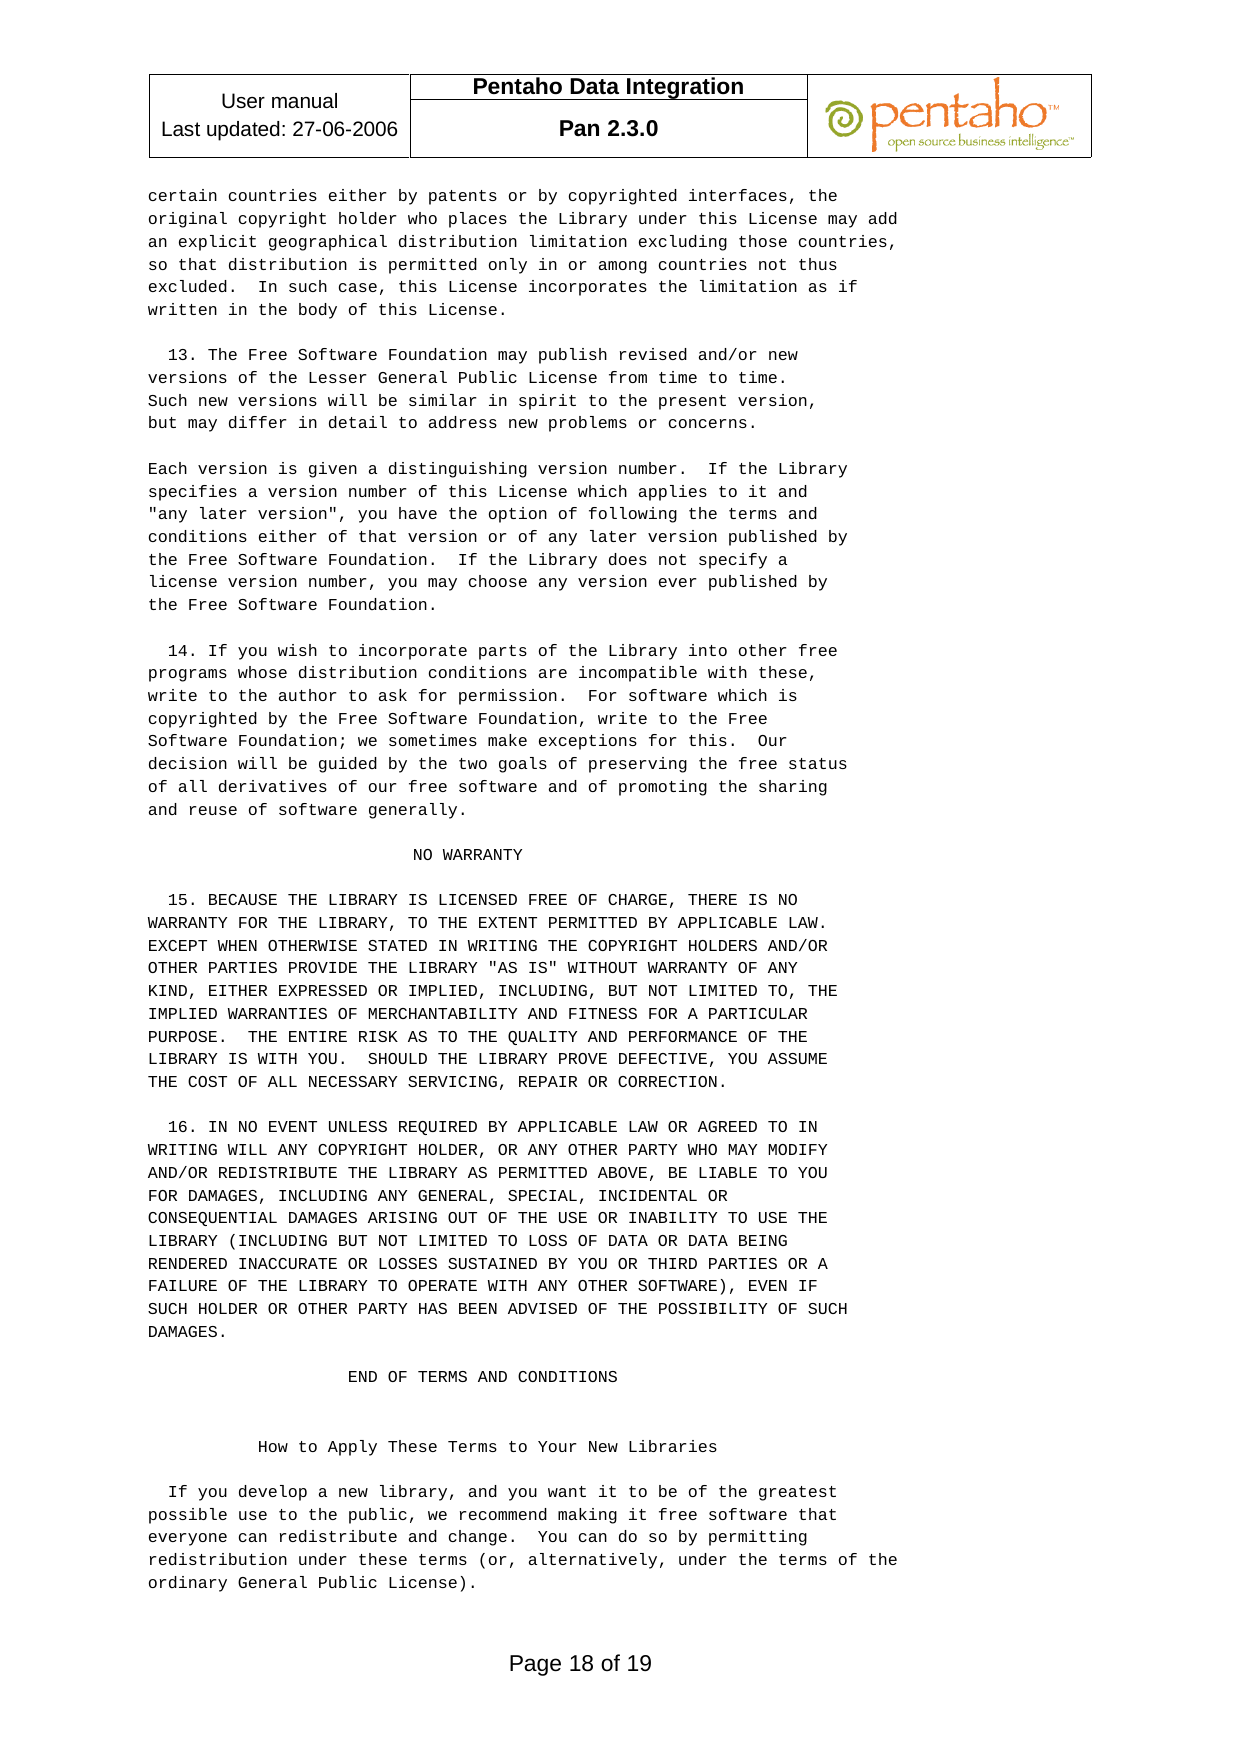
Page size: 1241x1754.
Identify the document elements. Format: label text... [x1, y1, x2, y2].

text How to Apply These Terms to Your New Libraries If you develop a new library, and you want it to be of the greatest possible use to the public, we recommend making it free software that everyone can redistribute and change. You can do so by permitting redistribution under these terms (or, alternatively, under the terms of the ordinary General Public License). [148, 1393, 1092, 1593]
text certain countries either by patents or by copyrighted interfaces, the original copyright holder who places the Library under this License may add an explicit geographical distribution limitation excluding those countries, so that distribution is permitted only in or among countries not thus excluded. In such case, this License incorporates the limitation as if written in the body of this License. 13. The Free Software Foundation may publish revised and/or new versions of the Lesser General Public License from time to time. Such new versions will be similar in spirit to the present version, but may differ in detail to address new problems or concerns. Each version is given a distinguishing version number. If the Library specifies a version number of this License which applies to it and "any later version", you have the option of following the terms and conditions either of that version or of any later version published by the Free Software Foundation. If the Library does not specify a license version number, you may choose any version ever published by the Free Software Foundation. 14. If you wish to incorporate parts of the Library into other free programs whose distribution conditions are incompatible with these, write to the author to ask for permission. For software which is copyrighted by the Free Software Foundation, write to the Free Software Foundation; we sometimes make exceptions for this. Our decision will be guided by the two goals of preserving the free status of all derivatives of our free software and of promoting the sharing and reuse of software generally. NO WARRANTY 15. BECAUSE THE LIBRARY IS LICENSED FREE OF CHARGE, THERE IS NO WARRANTY FOR THE LIBRARY, TO THE EXTENT PERMITTED BY APPLICABLE LAW. EXCEPT WHEN OTHERWISE STATED IN WRITING THE COPYRIGHT HOLDERS AND/OR OTHER PARTIES PROVIDE THE LIBRARY "AS IS" WITHOUT WARRANTY OF ANY KIND, EITHER EXPRESSED OR IMPLIED, INCLUDING, BUT NOT LIMITED TO, THE IMPLIED WARRANTIES OF MERCHANTABILITY AND FITNESS FOR A PARTICULAR PURPOSE. THE ENTIRE RISK AS TO THE QUALITY AND PERFORMANCE OF THE LIBRARY IS WITH YOU. SHOULD THE LIBRARY PROVE DEFECTIVE, YOU ASSUME THE COST OF ALL NECESSARY SERVICING, REPAIR OR CORRECTION. 16. IN NO EVENT UNLESS REQUIRED BY APPLICABLE LAW OR AGREED TO IN WRITING WILL ANY COPYRIGHT HOLDER, OR ANY OTHER PARTY WHO MAY MODIFY AND/OR REDISTRIBUTE THE LIBRARY AS PERMITTED ABOVE, BE LIABLE TO YOU FOR DAMAGES, INCLUDING ANY GENERAL, SPECIAL, INCIDENTAL OR CONSEQUENTIAL DAMAGES ARISING OUT OF THE USE OR INABILITY TO USE THE LIBRARY (INCLUDING BUT NOT LIMITED TO LOSS OF DATA OR DATA BEING RENDERED INACCURATE OR LOSSES SUSTAINED BY YOU OR THIRD PARTIES OR A FAILURE OF THE LIBRARY TO OPERATE WITH ANY OTHER SOFTWARE), EVEN IF SUCH HOLDER OR OTHER PARTY HAS BEEN ADVISED OF THE POSSIBILITY OF SUCH DAMAGES. END OF TERMS AND CONDITIONS [148, 188, 1092, 1388]
